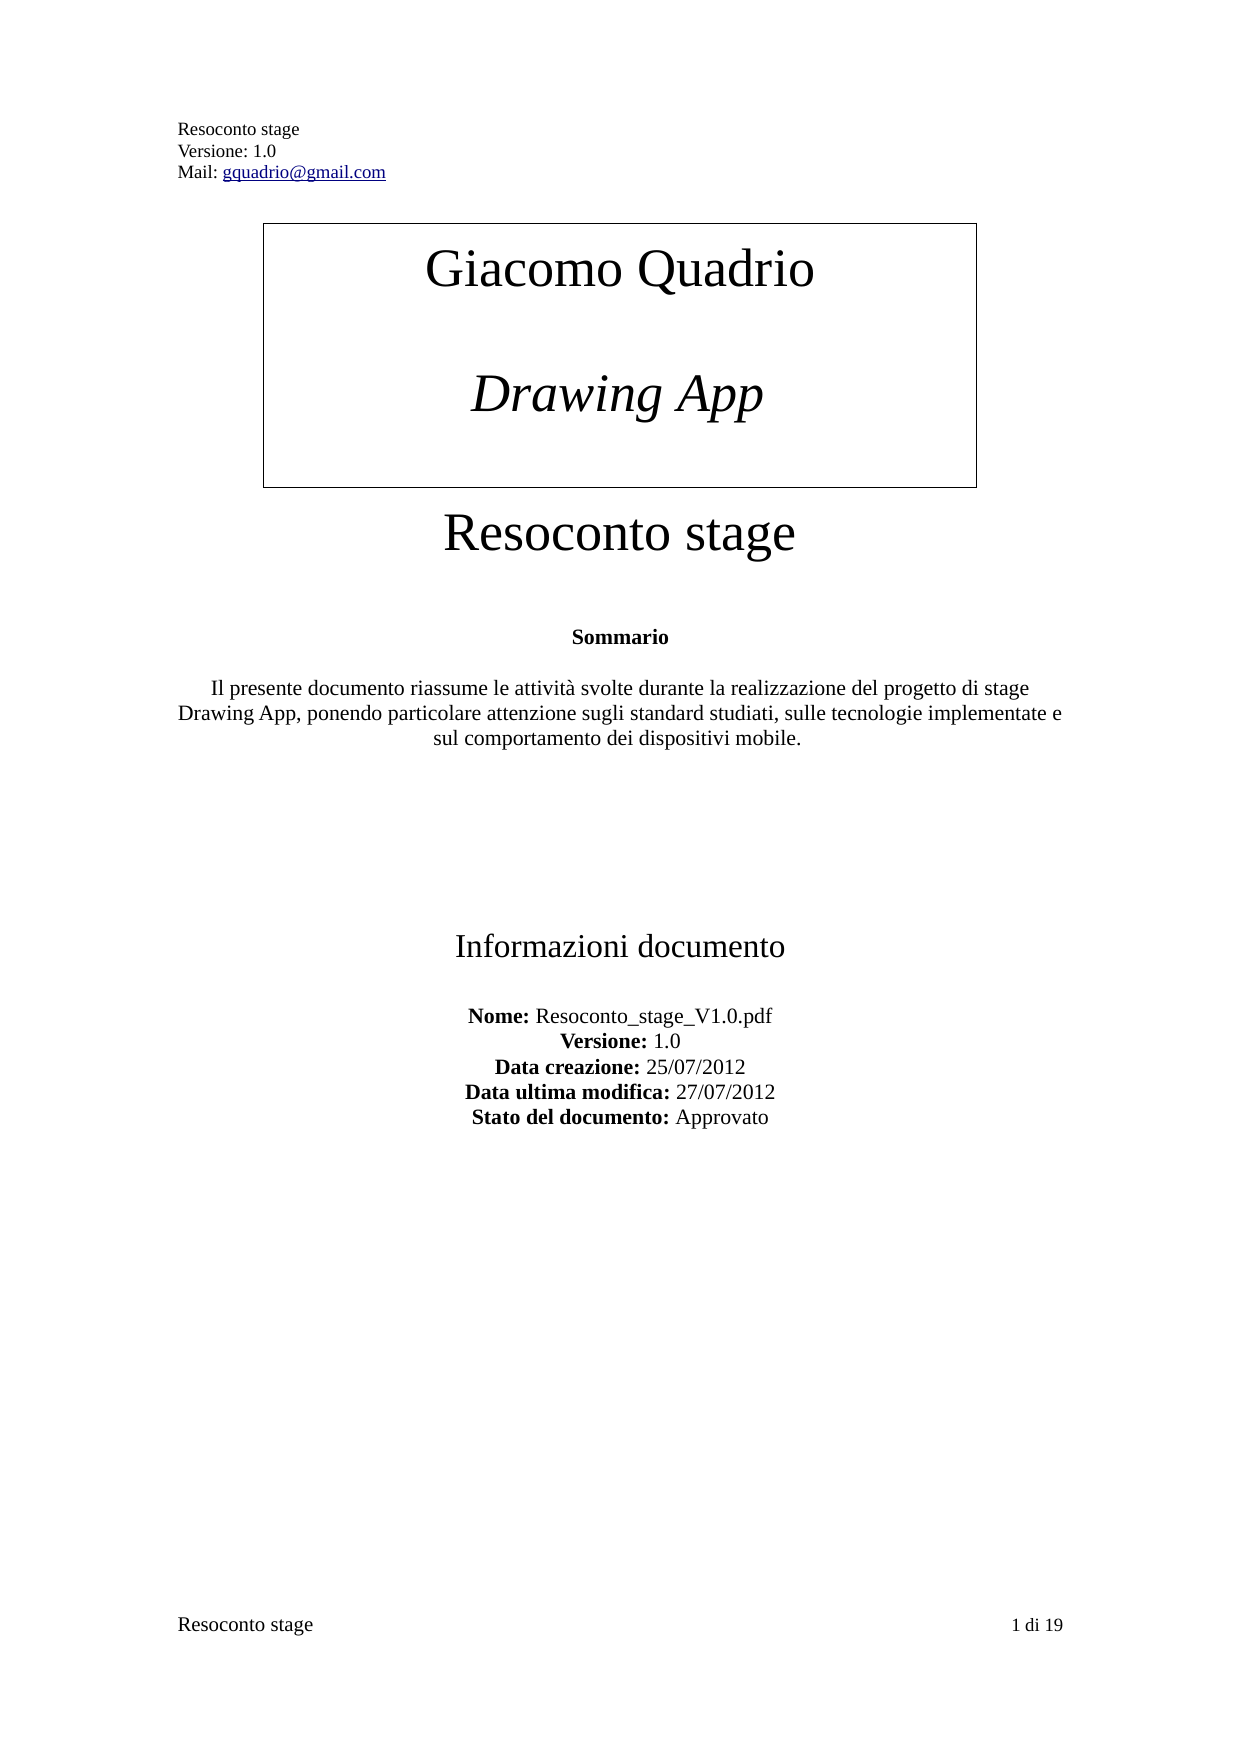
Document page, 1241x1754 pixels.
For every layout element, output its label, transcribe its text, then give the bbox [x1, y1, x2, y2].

text Il presente documento riassume le attività svolte durante la realizzazione del progetto di stage Drawing App, ponendo particolare attenzione sugli standard studiati, sulle tecnologie implementate e sul comportamento dei dispositivi mobile. [177, 674, 1063, 750]
text Sommario [177, 624, 1063, 649]
text Nome: Resoconto_stage_V1.0.pdf [177, 1003, 1063, 1028]
text Data creazione: 25/07/2012 [177, 1054, 1063, 1079]
text Giacomo Quadrio Drawing App [267, 236, 974, 423]
text Data ultima modifica: 27/07/2012 [177, 1079, 1063, 1104]
text Stato del documento: Approvato [177, 1104, 1063, 1129]
text Versione: 1.0 [177, 1028, 1063, 1054]
text Informazioni documento [177, 927, 1063, 965]
text Resoconto stage [177, 298, 1063, 562]
